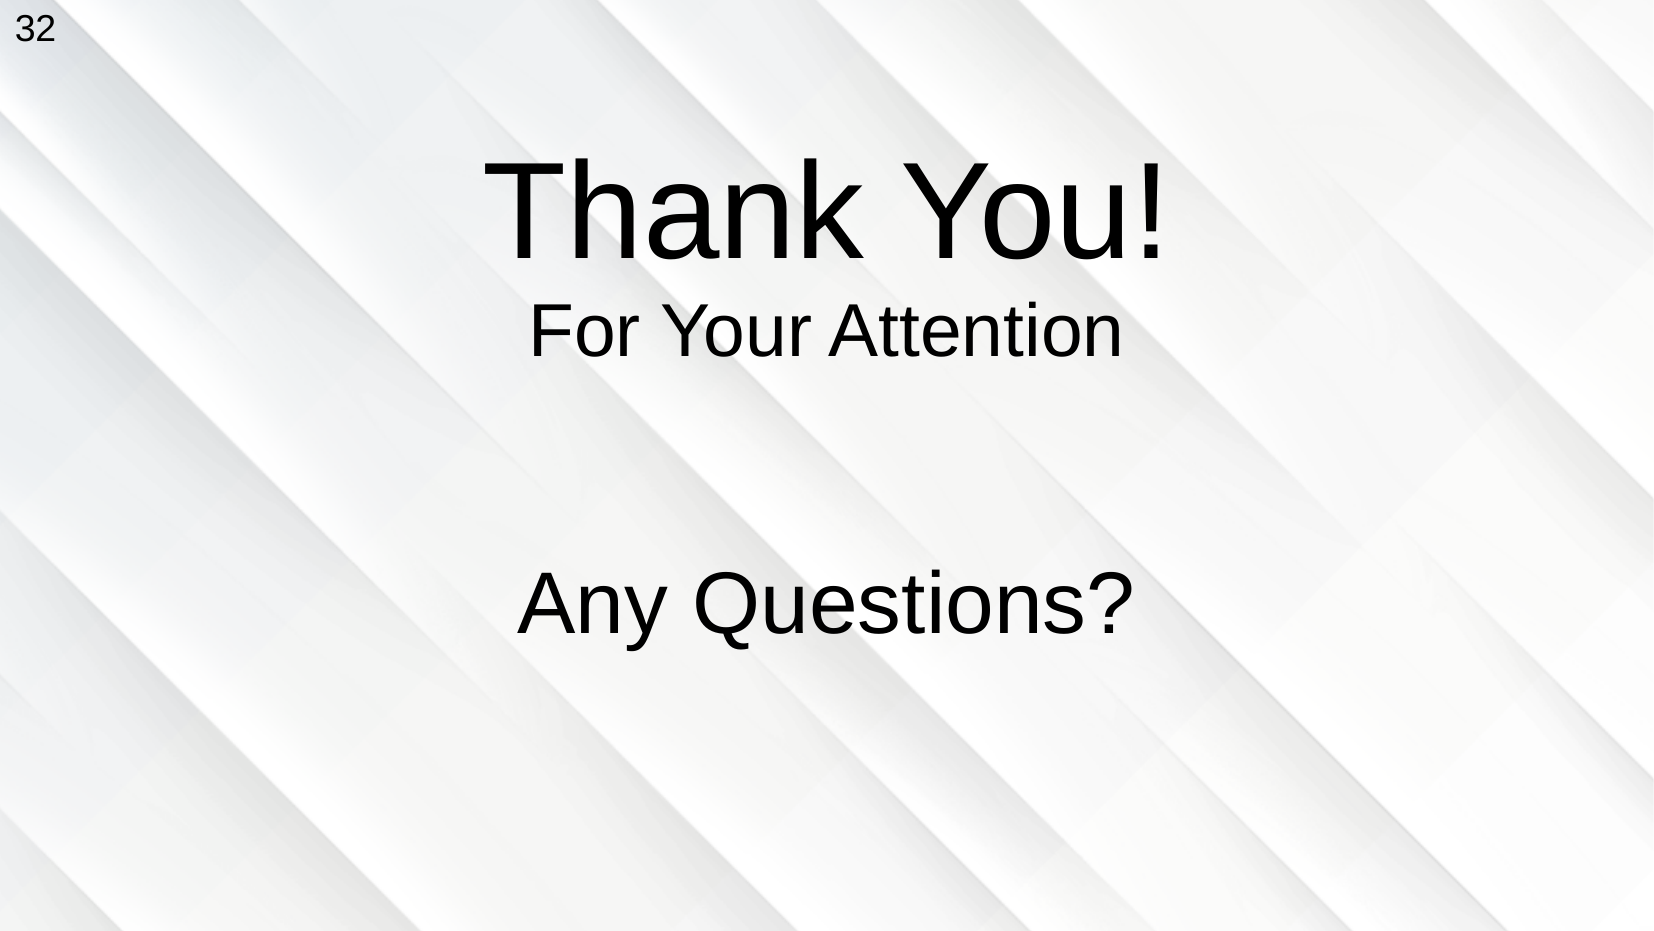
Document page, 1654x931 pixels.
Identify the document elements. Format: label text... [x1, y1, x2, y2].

title Thank You! For Your Attention [82, 93, 1571, 413]
list Any Questions? [82, 450, 1571, 758]
picture [0, 0, 1654, 931]
